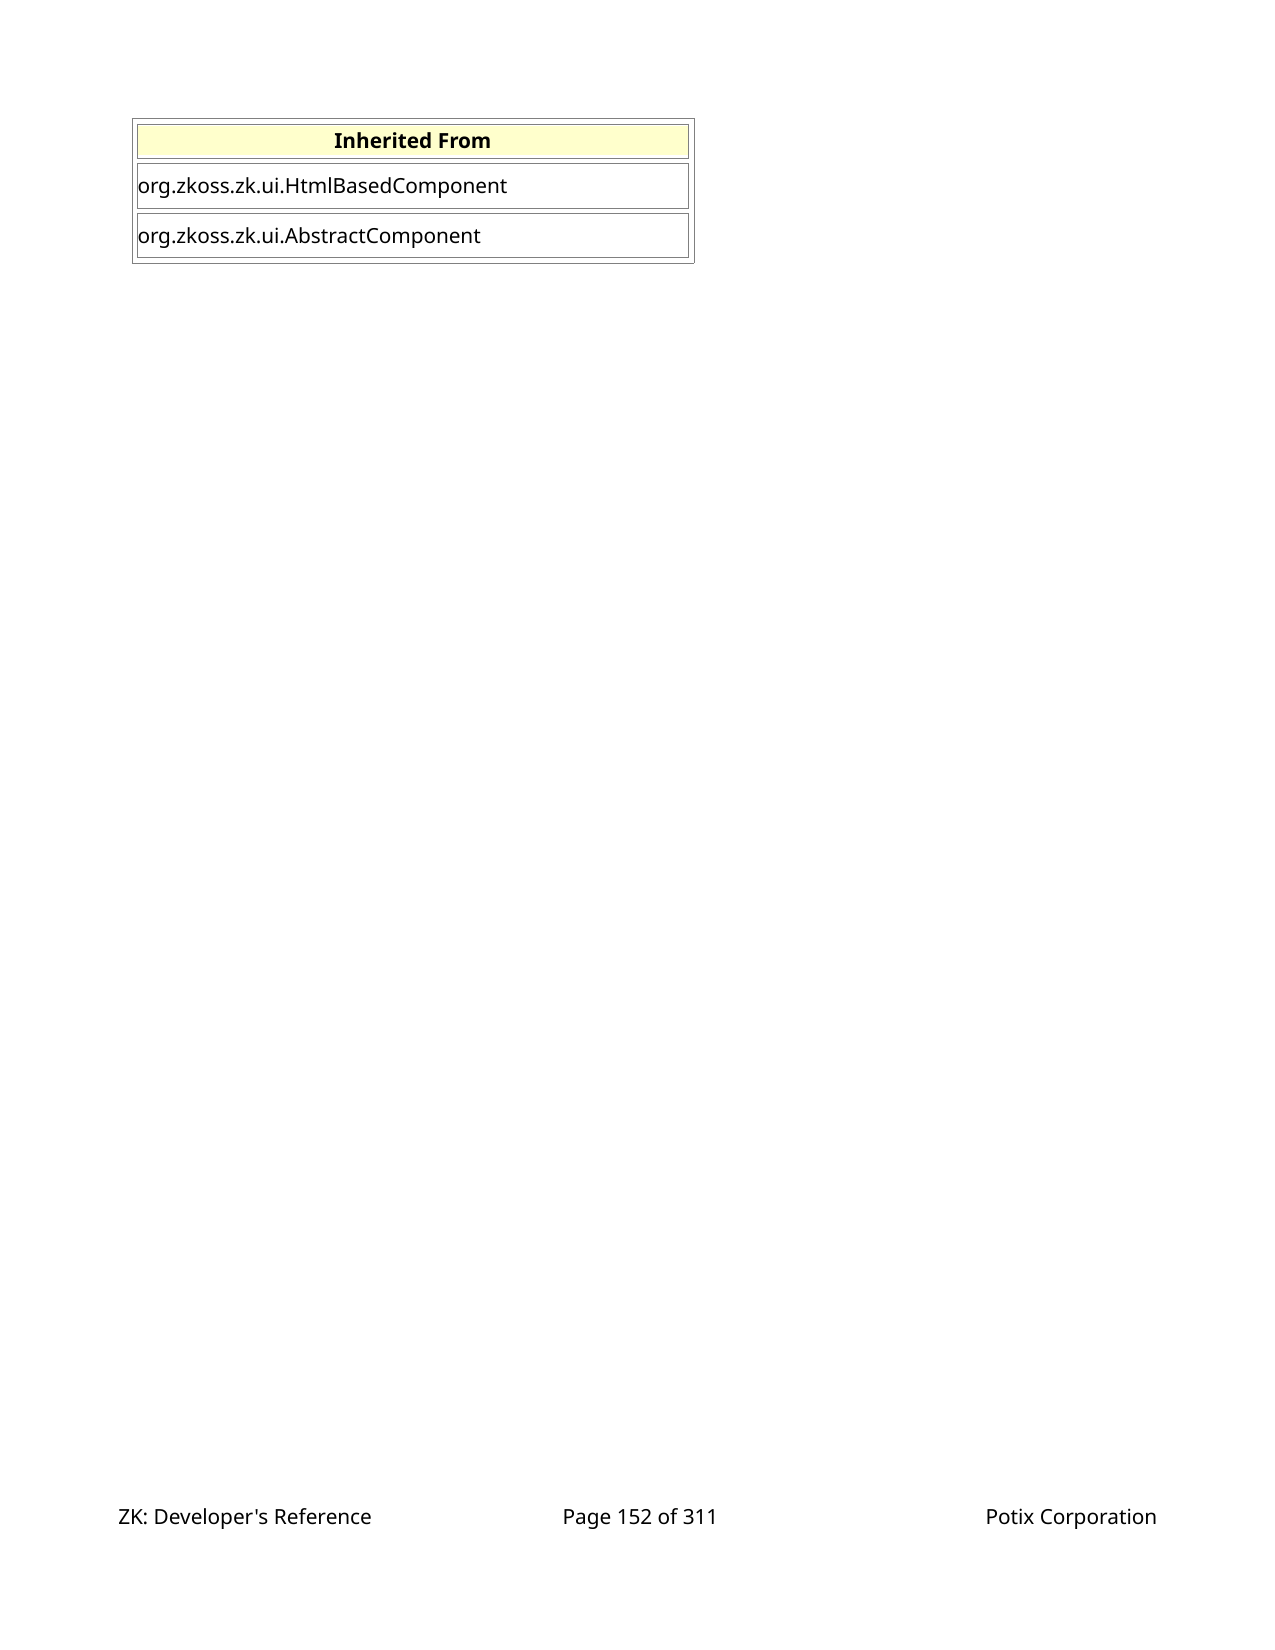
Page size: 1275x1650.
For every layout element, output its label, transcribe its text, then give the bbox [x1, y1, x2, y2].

table_header Inherited From [134, 119, 691, 158]
table_cell org.zkoss.zk.ui.HtmlBasedComponent [134, 158, 691, 207]
table_cell org.zkoss.zk.ui.AbstractComponent [134, 208, 691, 257]
